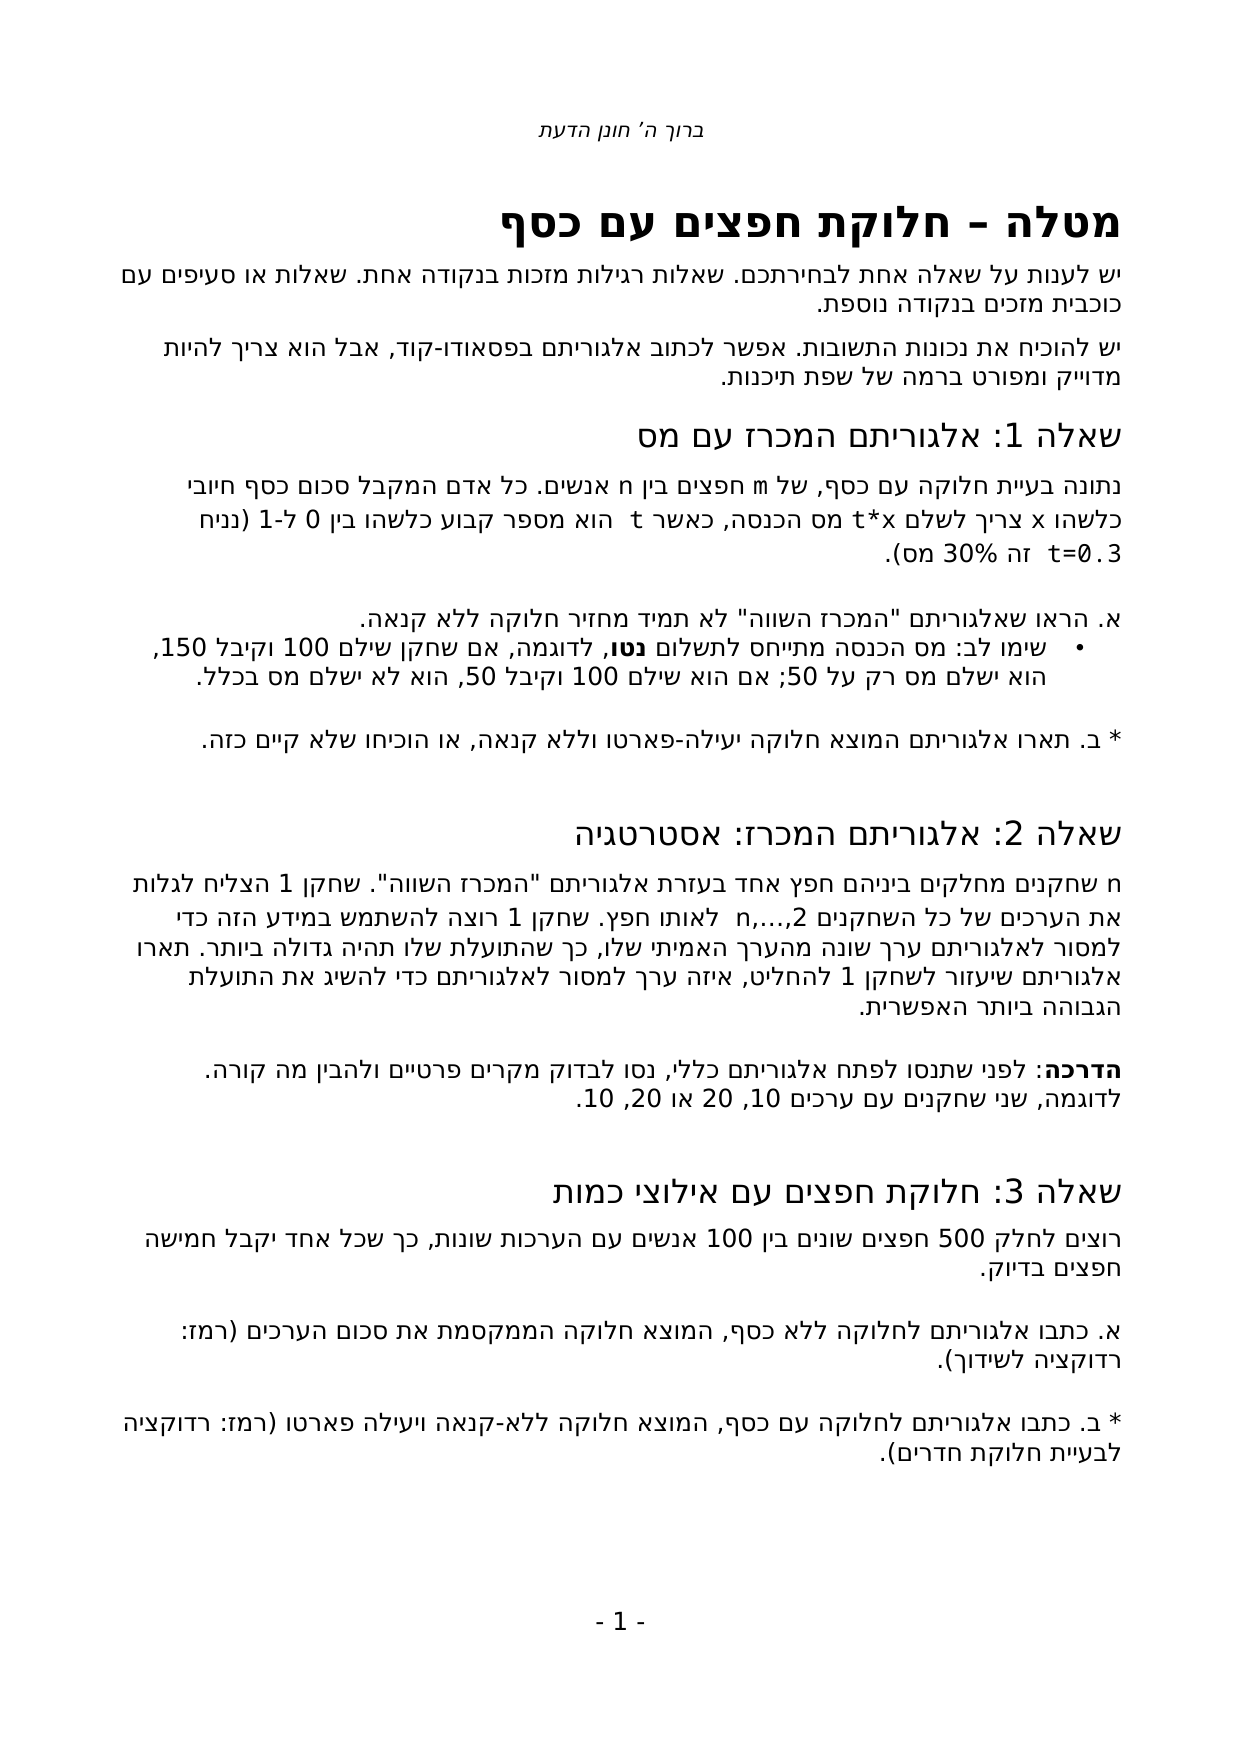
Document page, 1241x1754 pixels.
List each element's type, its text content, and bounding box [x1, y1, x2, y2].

text נתונה בעיית חלוקה עם כסף, של m חפצים בין n אנשים. כל אדם המקבל סכום כסף חיובי כלשהו x צריך לשלם t*x מס הכנסה, כאשר t הוא מספר קבוע כלשהו בין 0 ל-1 (נניח t=0.3 זה 30% מס). [118, 468, 1122, 570]
text רוצים לחלק 500 חפצים שונים בין 100 אנשים עם הערכות שונות, כך שכל אחד יקבל חמישה חפצים בדיוק. [118, 1224, 1122, 1282]
subtitle שאלה 1: אלגוריתם המכרז עם מס [118, 417, 1122, 455]
text n שחקנים מחלקים ביניהם חפץ אחד בעזרת אלגוריתם "המכרז השווה". שחקן 1 הצליח לגלות את הערכים של כל השחקנים 2,…,n לאותו חפץ. שחקן 1 רוצה להשתמש במידע הזה כדי למסור לאלגוריתם ערך שונה מהערך האמיתי שלו, כך שהתועלת שלו תהיה גדולה ביותר. תארו אלגוריתם שיעזור לשחקן 1 להחליט, איזה ערך למסור לאלגוריתם כדי להשיג את התועלת הגבוהה ביותר האפשרית. [118, 865, 1122, 1021]
text ‫יש לענות על שאלה אחת לבחירתכם. שאלות רגילות מזכות בנקודה אחת. שאלות או סעיפים עם כוכבית‬ מזכים בנקודה נוספת.‬ [118, 260, 1122, 319]
text * ב. תארו אלגוריתם המוצא חלוקה יעילה-פארטו וללא קנאה, או הוכיחו שלא קיים כזה. [118, 726, 1122, 755]
text * ב. כתבו אלגוריתם לחלוקה עם כסף, המוצא חלוקה ללא-קנאה ויעילה פארטו (רמז: רדוקציה לבעיית חלוקת חדרים). [118, 1408, 1122, 1467]
text א. הראו שאלגוריתם "המכרז השווה" לא תמיד מחזיר חלוקה ללא קנאה. [118, 604, 1122, 633]
subtitle שאלה 3: חלוקת חפצים עם אילוצי כמות [118, 1172, 1122, 1211]
subtitle מטלה – חלוקת חפצים עם כסף [118, 197, 1122, 248]
subtitle שאלה 2: אלגוריתם המכרז: אסטרטגיה [118, 814, 1122, 853]
text ‫יש להוכיח את נכונות התשובות. אפשר לכתוב אלגוריתם בפסאודו-קוד, אבל הוא צריך להיות מדוייק ‫ומפורט ברמה של שפת תיכנות.‬ [118, 333, 1122, 392]
list שימו לב: מס הכנסה מתייחס לתשלום נטו, לדוגמה, אם שחקן שילם 100 וקיבל 150, הוא ישלם מס רק על 50; אם הוא שילם 100 וקיבל 50, הוא לא ישלם מס בכלל. [118, 633, 1084, 692]
text הדרכה: לפני שתנסו לפתח אלגוריתם כללי, נסו לבדוק מקרים פרטיים ולהבין מה קורה. לדוגמה, שני שחקנים עם ערכים 10, 20 או 20, 10. [118, 1055, 1122, 1113]
text א. כתבו אלגוריתם לחלוקה ללא כסף, המוצא חלוקה הממקסמת את סכום הערכים (רמז: רדוקציה לשידוך). [118, 1316, 1122, 1374]
